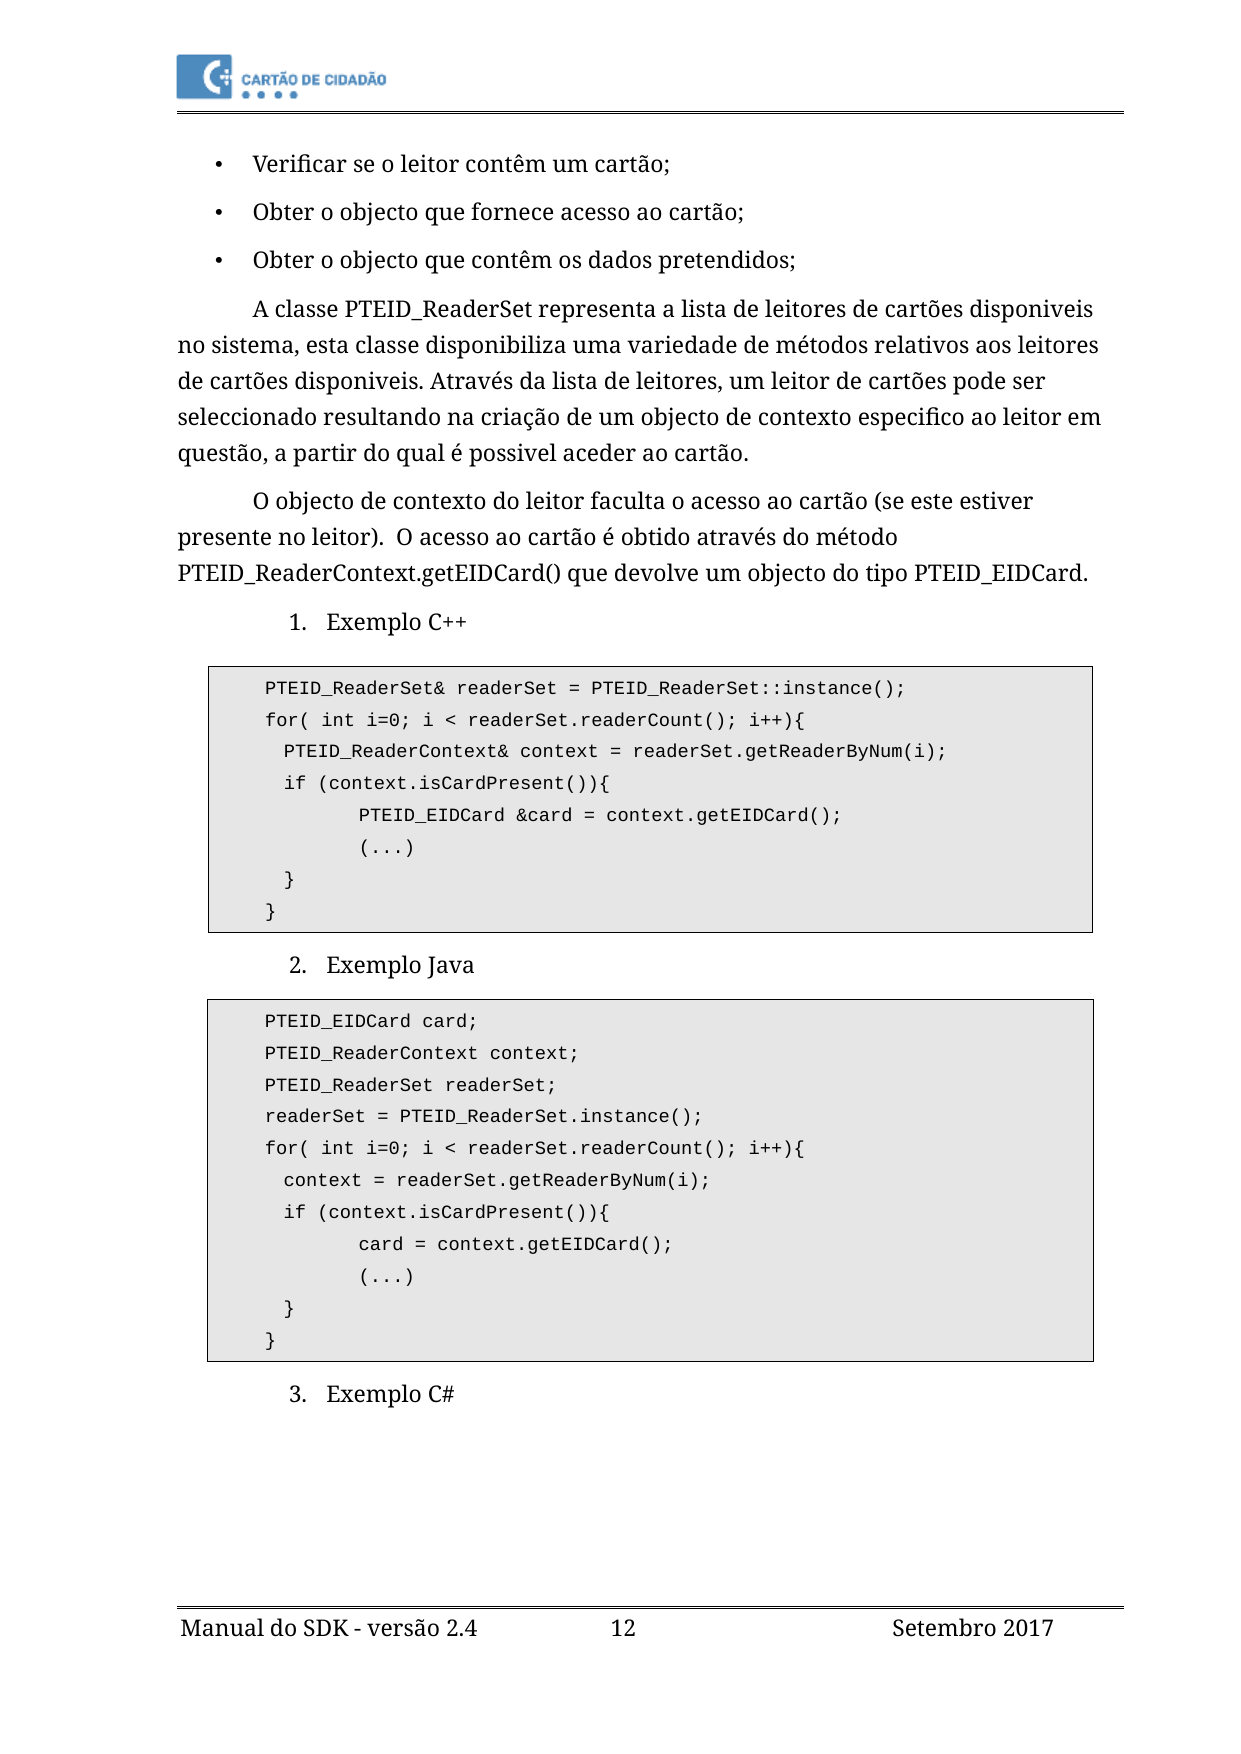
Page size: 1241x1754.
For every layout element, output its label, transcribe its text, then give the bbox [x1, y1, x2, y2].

picture [174, 49, 428, 106]
list Exemplo C++ [288, 605, 1124, 637]
list PTEID_EIDCard &card = context.getEIDCard(); [209, 806, 1092, 827]
list Exemplo C# [288, 998, 1124, 1409]
text O objecto de contexto do leitor faculta o acesso ao cartão (se este estiver presente no leitor). O acesso ao cartão é obtido através do método PTEID_ReaderContext.getEIDCard() que devolve um objecto do tipo PTEID_EIDCard. [177, 485, 1124, 588]
list } [209, 902, 1092, 923]
list PTEID_EIDCard card; [208, 1012, 1093, 1033]
list PTEID_ReaderSet readerSet; [208, 1075, 1093, 1097]
list } [208, 1298, 1093, 1320]
list Verificar se o leitor contêm um cartão; [215, 148, 1124, 179]
list readerSet = PTEID_ReaderSet.instance(); [208, 1107, 1093, 1128]
list Obter o objecto que fornece acesso ao cartão; [215, 196, 1124, 227]
list PTEID_ReaderContext context; [208, 1043, 1093, 1065]
list } [208, 1330, 1093, 1352]
list for( int i=0; i < readerSet.readerCount(); i++){ [208, 1139, 1093, 1160]
list PTEID_ReaderContext& context = readerSet.getReaderByNum(i); [209, 742, 1092, 763]
list card = context.getEIDCard(); [208, 1235, 1093, 1256]
list Obter o objecto que contêm os dados pretendidos; [215, 244, 1124, 276]
list (...) [209, 838, 1092, 859]
text A classe PTEID_ReaderSet representa a lista de leitores de cartões disponiveis no sistema, esta classe disponibiliza uma variedade de métodos relativos aos leitores de cartões disponiveis. Através da lista de leitores, um leitor de cartões pode ser seleccionado resultando na criação de um objecto de contexto especifico ao leitor em questão, a partir do qual é possivel aceder ao cartão. [177, 293, 1124, 468]
list for( int i=0; i < readerSet.readerCount(); i++){ [209, 710, 1092, 732]
list context = readerSet.getReaderByNum(i); [208, 1171, 1093, 1192]
list (...) [208, 1267, 1093, 1288]
list if (context.isCardPresent()){ [209, 774, 1092, 795]
list PTEID_ReaderSet& readerSet = PTEID_ReaderSet::instance(); [209, 678, 1092, 700]
list } [209, 870, 1092, 891]
list Exemplo Java [288, 654, 1124, 981]
list if (context.isCardPresent()){ [208, 1203, 1093, 1224]
